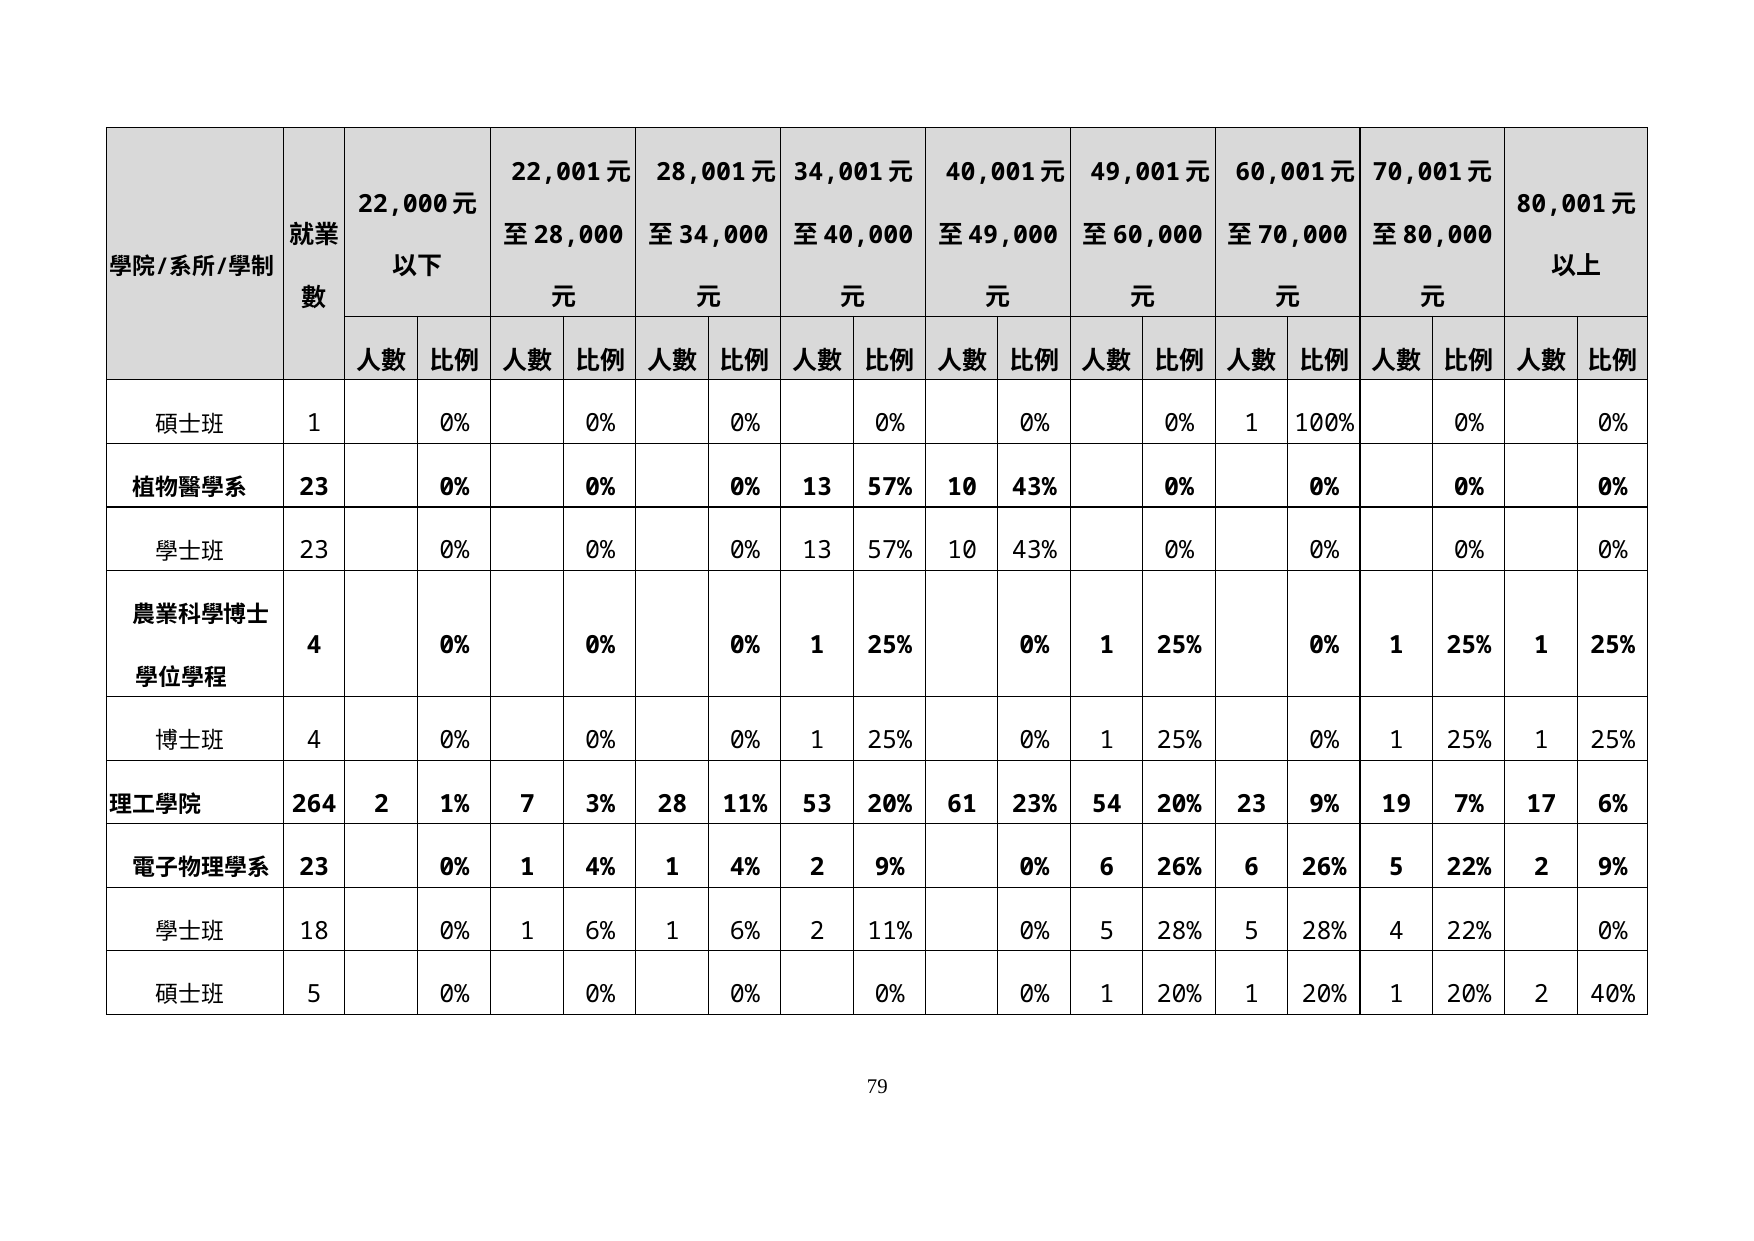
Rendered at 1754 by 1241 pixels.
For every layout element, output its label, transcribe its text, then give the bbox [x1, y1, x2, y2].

table_cell 57% [854, 508, 925, 570]
table_cell 0% [998, 824, 1070, 887]
table_cell 6% [1578, 761, 1647, 823]
table_cell 農業科學博士學位學程 [107, 571, 283, 696]
table_cell 19 [1361, 761, 1432, 823]
table_cell 20% [1433, 951, 1504, 1014]
table_cell 1 [491, 888, 563, 950]
table_cell 25% [1143, 571, 1215, 696]
table_cell 28% [1288, 888, 1359, 950]
table_cell 人數 [1216, 317, 1287, 379]
table_cell 比例 [564, 317, 635, 379]
table_cell 3% [564, 761, 635, 823]
table_cell [636, 508, 708, 570]
table_cell 比例 [854, 317, 925, 379]
table_cell 5 [284, 951, 344, 1014]
table_cell 0% [418, 380, 490, 443]
table_cell 7% [1433, 761, 1504, 823]
table_cell 電子物理學系 [107, 824, 283, 887]
table_header 學院/系所/學制 [107, 128, 283, 379]
table_cell 0% [418, 571, 490, 696]
table_cell 人數 [491, 317, 563, 379]
table_cell 比例 [998, 317, 1070, 379]
table_cell 4% [564, 824, 635, 887]
table_cell 20% [1143, 761, 1215, 823]
table_cell 5 [1361, 824, 1432, 887]
table_cell 1 [1505, 571, 1577, 696]
table_cell 0% [564, 444, 635, 506]
table_cell 23 [284, 444, 344, 506]
table_cell 1 [636, 824, 708, 887]
table_cell 20% [854, 761, 925, 823]
table_cell 0% [1288, 444, 1359, 506]
table_cell 25% [1433, 571, 1504, 696]
table_cell 2 [1505, 951, 1577, 1014]
table_cell 0% [854, 380, 925, 443]
table_cell 1 [1216, 380, 1287, 443]
table_cell 0% [709, 697, 780, 759]
table_cell 1 [781, 697, 853, 759]
table_cell [1361, 380, 1432, 443]
table_cell [1071, 444, 1142, 506]
table_cell 25% [1578, 697, 1647, 759]
table_cell 22% [1433, 824, 1504, 887]
table_cell [1071, 508, 1142, 570]
table_cell 2 [1505, 824, 1577, 887]
table_cell 54 [1071, 761, 1142, 823]
table_cell 比例 [1578, 317, 1647, 379]
table_cell 0% [998, 571, 1070, 696]
table_cell 61 [926, 761, 997, 823]
table_header 34,001元至40,000元 [781, 128, 925, 316]
table_cell 學士班 [107, 508, 283, 570]
table_cell 20% [1288, 951, 1359, 1014]
table_cell [636, 444, 708, 506]
table_cell 22% [1433, 888, 1504, 950]
table_cell 7 [491, 761, 563, 823]
table_cell 0% [418, 888, 490, 950]
table_cell 1 [781, 571, 853, 696]
table_cell 0% [418, 697, 490, 759]
table_cell 人數 [1505, 317, 1577, 379]
table_cell 2 [345, 761, 417, 823]
table_cell 人數 [926, 317, 997, 379]
table_cell [345, 888, 417, 950]
table_cell 0% [709, 571, 780, 696]
table_cell 0% [1578, 508, 1647, 570]
table_cell 4 [1361, 888, 1432, 950]
table_cell 人數 [781, 317, 853, 379]
table_cell 0% [418, 508, 490, 570]
table_cell 4% [709, 824, 780, 887]
table_cell 0% [564, 951, 635, 1014]
table_cell [1071, 380, 1142, 443]
table_cell 9% [854, 824, 925, 887]
table_cell 0% [1143, 380, 1215, 443]
table_cell 5 [1216, 888, 1287, 950]
table_cell 碩士班 [107, 951, 283, 1014]
table_cell 0% [564, 571, 635, 696]
table_cell 植物醫學系 [107, 444, 283, 506]
table_cell 10 [926, 508, 997, 570]
table_cell 1 [1071, 697, 1142, 759]
table_cell [491, 951, 563, 1014]
table_cell 人數 [1361, 317, 1432, 379]
table_cell 23 [1216, 761, 1287, 823]
table_header 28,001元至34,000元 [636, 128, 780, 316]
table_cell 6 [1216, 824, 1287, 887]
table_cell 0% [998, 888, 1070, 950]
table_cell 0% [854, 951, 925, 1014]
table_cell 1 [284, 380, 344, 443]
table_cell 26% [1143, 824, 1215, 887]
table_cell 13 [781, 444, 853, 506]
table_cell 0% [1433, 444, 1504, 506]
table_cell [926, 888, 997, 950]
table_cell 0% [1433, 508, 1504, 570]
table_cell [781, 951, 853, 1014]
table_cell 1 [1071, 951, 1142, 1014]
table_cell 6 [1071, 824, 1142, 887]
table_cell [926, 824, 997, 887]
table_cell 9% [1288, 761, 1359, 823]
table_cell 人數 [636, 317, 708, 379]
table_cell [345, 697, 417, 759]
table_cell 2 [781, 888, 853, 950]
table_cell 0% [998, 380, 1070, 443]
table_cell [926, 697, 997, 759]
table_cell 25% [1143, 697, 1215, 759]
table_cell [636, 380, 708, 443]
table_cell 0% [709, 951, 780, 1014]
table_cell [1505, 444, 1577, 506]
table_cell [636, 951, 708, 1014]
table_cell 28% [1143, 888, 1215, 950]
table_cell 1 [1071, 571, 1142, 696]
table_cell 25% [854, 697, 925, 759]
table_cell 25% [854, 571, 925, 696]
table_cell [1505, 888, 1577, 950]
table_cell 2 [781, 824, 853, 887]
table_cell 1% [418, 761, 490, 823]
table_cell 1 [1361, 697, 1432, 759]
table_cell 博士班 [107, 697, 283, 759]
table_cell 4 [284, 571, 344, 696]
table_cell 1 [491, 824, 563, 887]
table_cell [1216, 508, 1287, 570]
table_header 80,001元以上 [1505, 128, 1647, 316]
table_cell 25% [1578, 571, 1647, 696]
table_cell [345, 444, 417, 506]
table_header 22,001元至28,000元 [491, 128, 635, 316]
table_cell 0% [1288, 508, 1359, 570]
table_cell [1361, 508, 1432, 570]
table_cell 碩士班 [107, 380, 283, 443]
table_cell 比例 [1143, 317, 1215, 379]
table_cell 0% [564, 697, 635, 759]
table_cell [491, 571, 563, 696]
table_cell 1 [1361, 951, 1432, 1014]
table_cell 264 [284, 761, 344, 823]
table_cell 0% [1578, 444, 1647, 506]
table_cell [345, 380, 417, 443]
table_cell 0% [709, 444, 780, 506]
table_cell 23 [284, 824, 344, 887]
table_cell 23% [998, 761, 1070, 823]
table_cell 0% [1143, 508, 1215, 570]
table_cell 26% [1288, 824, 1359, 887]
table_cell 0% [709, 380, 780, 443]
table_cell [491, 508, 563, 570]
table_cell 11% [854, 888, 925, 950]
table_cell [345, 951, 417, 1014]
table_cell 57% [854, 444, 925, 506]
table_cell 17 [1505, 761, 1577, 823]
table_cell 100% [1288, 380, 1359, 443]
table_cell 理工學院 [107, 761, 283, 823]
table_header 22,000元以下 [345, 128, 490, 316]
table_cell 比例 [1433, 317, 1504, 379]
table_cell 0% [1433, 380, 1504, 443]
table_cell 1 [1505, 697, 1577, 759]
table_cell [636, 697, 708, 759]
table_header 60,001元至70,000元 [1216, 128, 1359, 316]
table_cell 1 [1216, 951, 1287, 1014]
table_cell [926, 951, 997, 1014]
table_cell [491, 697, 563, 759]
table_cell 0% [1288, 697, 1359, 759]
table_cell 0% [998, 951, 1070, 1014]
table_cell [1216, 571, 1287, 696]
table_cell 0% [1578, 888, 1647, 950]
table_cell 學士班 [107, 888, 283, 950]
table_cell [1216, 444, 1287, 506]
table_cell 4 [284, 697, 344, 759]
table_cell 53 [781, 761, 853, 823]
table_cell 43% [998, 444, 1070, 506]
table_cell 1 [1361, 571, 1432, 696]
table_cell 40% [1578, 951, 1647, 1014]
table_cell [345, 824, 417, 887]
table_header 40,001元至49,000元 [926, 128, 1070, 316]
table_cell 23 [284, 508, 344, 570]
table_cell 0% [418, 444, 490, 506]
table_cell 10 [926, 444, 997, 506]
table_cell [491, 380, 563, 443]
table_cell [781, 380, 853, 443]
table_cell 0% [709, 508, 780, 570]
table_cell [636, 571, 708, 696]
table_cell [1505, 508, 1577, 570]
table_cell 11% [709, 761, 780, 823]
table_cell 0% [418, 951, 490, 1014]
table_cell [1216, 697, 1287, 759]
table_cell 20% [1143, 951, 1215, 1014]
table_cell 0% [998, 697, 1070, 759]
table_cell [926, 571, 997, 696]
table_cell 人數 [1071, 317, 1142, 379]
table_cell 1 [636, 888, 708, 950]
table_cell 6% [564, 888, 635, 950]
table_cell 13 [781, 508, 853, 570]
table_cell 43% [998, 508, 1070, 570]
table_header 70,001元至80,000元 [1361, 128, 1504, 316]
table_cell 0% [418, 824, 490, 887]
table_cell 18 [284, 888, 344, 950]
table_cell 0% [1578, 380, 1647, 443]
table_cell [926, 380, 997, 443]
table_cell 5 [1071, 888, 1142, 950]
table_cell 比例 [418, 317, 490, 379]
table_cell [491, 444, 563, 506]
table_cell [345, 571, 417, 696]
table_header 就業數 [284, 128, 344, 379]
table_cell 0% [564, 508, 635, 570]
table_cell 0% [564, 380, 635, 443]
table_cell [1505, 380, 1577, 443]
table_header 49,001元至60,000元 [1071, 128, 1215, 316]
table_cell 0% [1288, 571, 1359, 696]
table_cell 25% [1433, 697, 1504, 759]
table_cell 9% [1578, 824, 1647, 887]
table_cell [345, 508, 417, 570]
table_cell 比例 [709, 317, 780, 379]
table_cell 28 [636, 761, 708, 823]
table_cell [1361, 444, 1432, 506]
table_cell 6% [709, 888, 780, 950]
table_cell 0% [1143, 444, 1215, 506]
table_cell 人數 [345, 317, 417, 379]
table_cell 比例 [1288, 317, 1359, 379]
